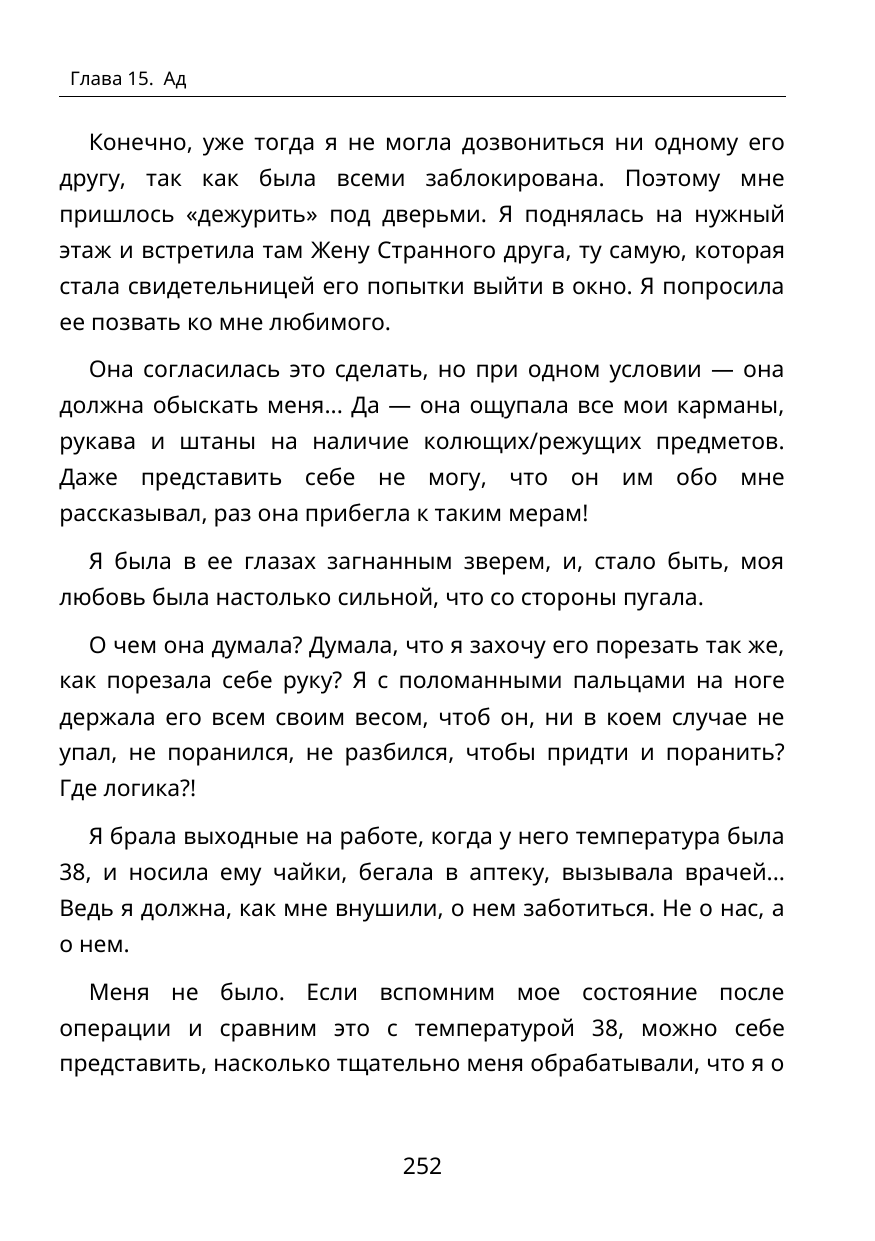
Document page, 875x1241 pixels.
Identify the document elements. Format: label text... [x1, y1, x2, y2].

text Я была в ее глазах загнанным зверем, и, стало быть, моя любовь была настолько сильной, что со стороны пугала. [59, 545, 786, 612]
text Я брала выходные на работе, когда у него температура была 38, и носила ему чайки, бегала в аптеку, вызывала врачей... Ведь я должна, как мне внушили, о нем заботиться. Не о нас, а о нем. [59, 820, 786, 959]
text О чем она думала? Думала, что я захочу его порезать так же, как порезала себе руку? Я с поломанными пальцами на ноге держала его всем своим весом, чтоб он, ни в коем случае не упал, не поранился, не разбился, чтобы придти и поранить? Где логика?! [59, 628, 786, 803]
text Она согласилась это сделать, но при одном условии — она должна обыскать меня... Да — она ощупала все мои карманы, рукава и штаны на наличие колющих/режущих предметов. Даже представить себе не могу, что он им обо мне рассказывал, раз она прибегла к таким мерам! [59, 353, 786, 528]
text Меня не было. Если вспомним мое состояние после операции и сравним это с температурой 38, можно себе представить, насколько тщательно меня обрабатывали, что я о [59, 976, 786, 1079]
text Конечно, уже тогда я не могла дозвониться ни одному его другу, так как была всеми заблокирована. Поэтому мне пришлось «дежурить» под дверьми. Я поднялась на нужный этаж и встретила там Жену Странного друга, ту самую, которая стала свидетельницей его попытки выйти в окно. Я попросила ее позвать ко мне любимого. [59, 126, 786, 337]
